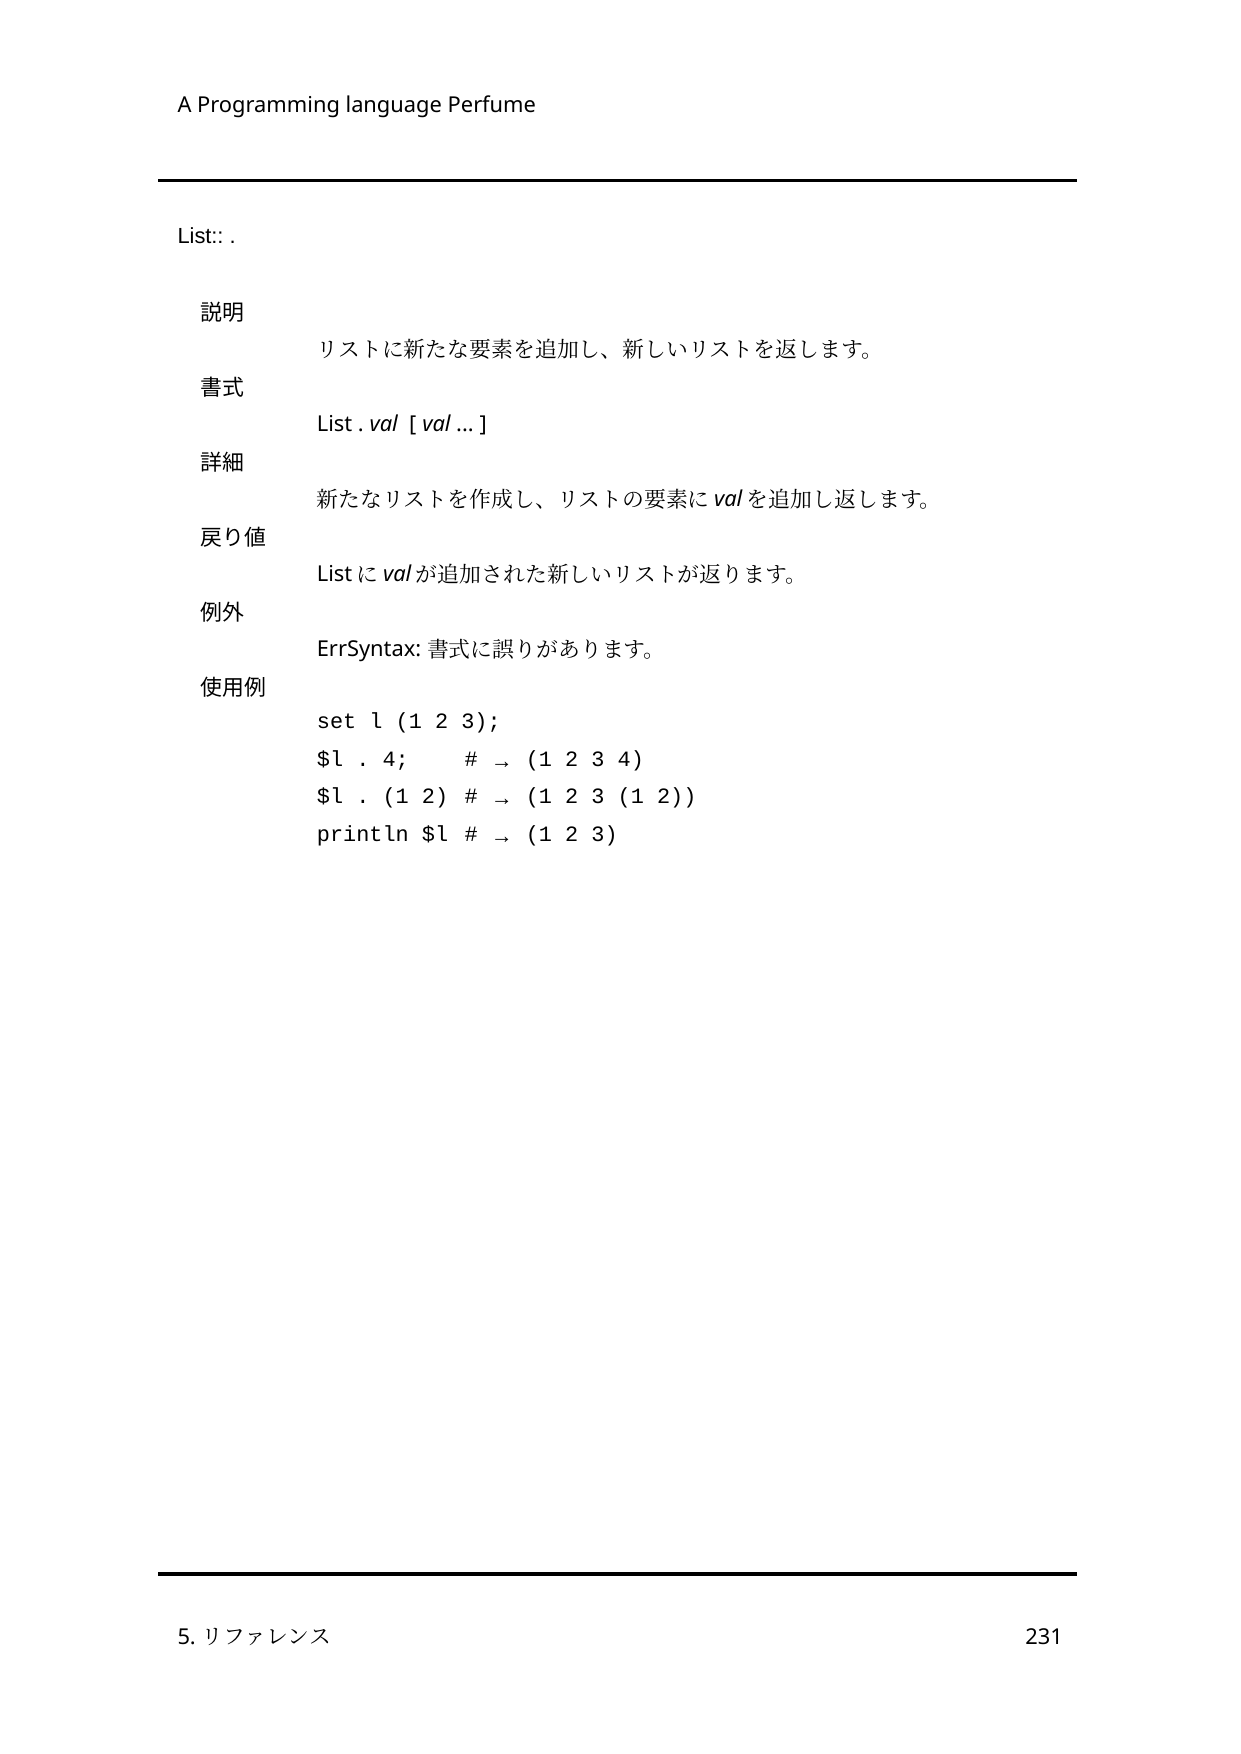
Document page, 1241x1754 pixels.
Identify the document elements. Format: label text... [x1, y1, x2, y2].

table_cell 詳細 [200, 442, 317, 517]
table_cell ErrSyntax: 書式に誤りがあります。 [317, 592, 1063, 667]
table_cell List . val [ val ... ] [317, 367, 1063, 442]
table_cell 戻り値 [200, 517, 317, 592]
table_header リストに新たな要素を追加し、新しいリストを返します。 [317, 292, 1063, 367]
table_cell set l (1 2 3); $l . 4; # → (1 2 3 4) $l . (1 2) # → (1 2 3 (1 2)) println $l # → (1 2 3) [317, 667, 1063, 854]
table_cell 書式 [200, 367, 317, 442]
table_header 説明 [200, 292, 317, 367]
subtitle List:: . [177, 217, 1063, 254]
table_cell 例外 [200, 592, 317, 667]
table_cell Listにvalが追加された新しいリストが返ります。 [317, 517, 1063, 592]
table_cell 使用例 [200, 667, 317, 854]
table_cell 新たなリストを作成し、リストの要素にvalを追加し返します。 [317, 442, 1063, 517]
